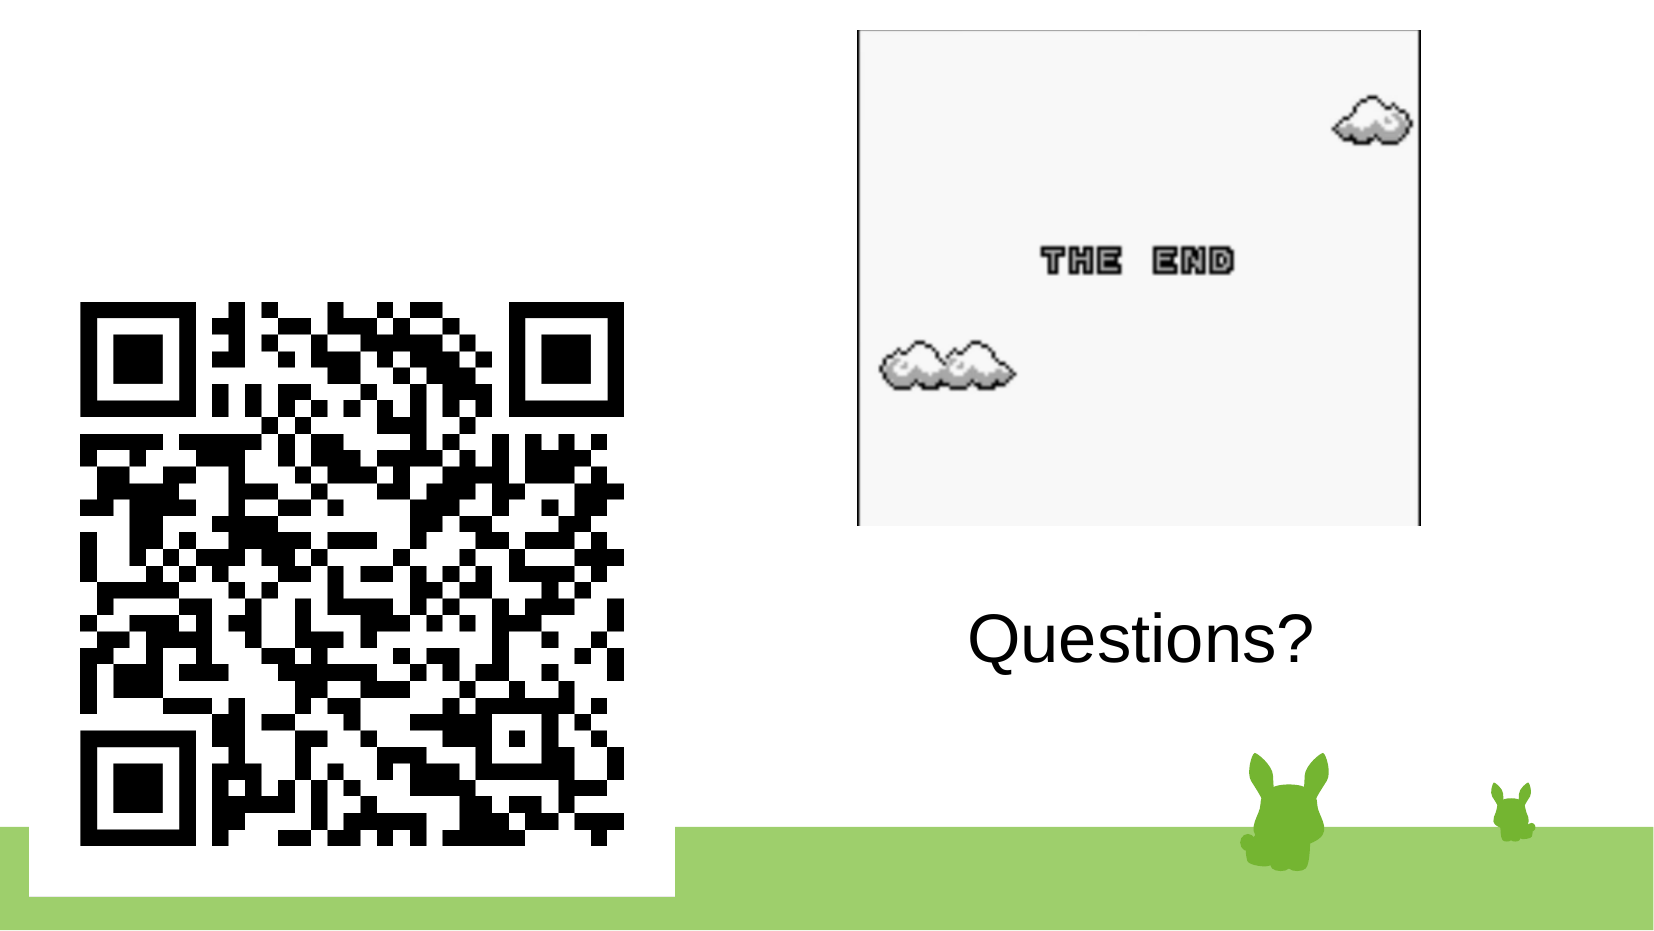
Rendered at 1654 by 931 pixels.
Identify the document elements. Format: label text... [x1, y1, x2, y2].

picture [29, 250, 676, 897]
title Questions? [690, 564, 1593, 713]
picture [857, 30, 1421, 526]
